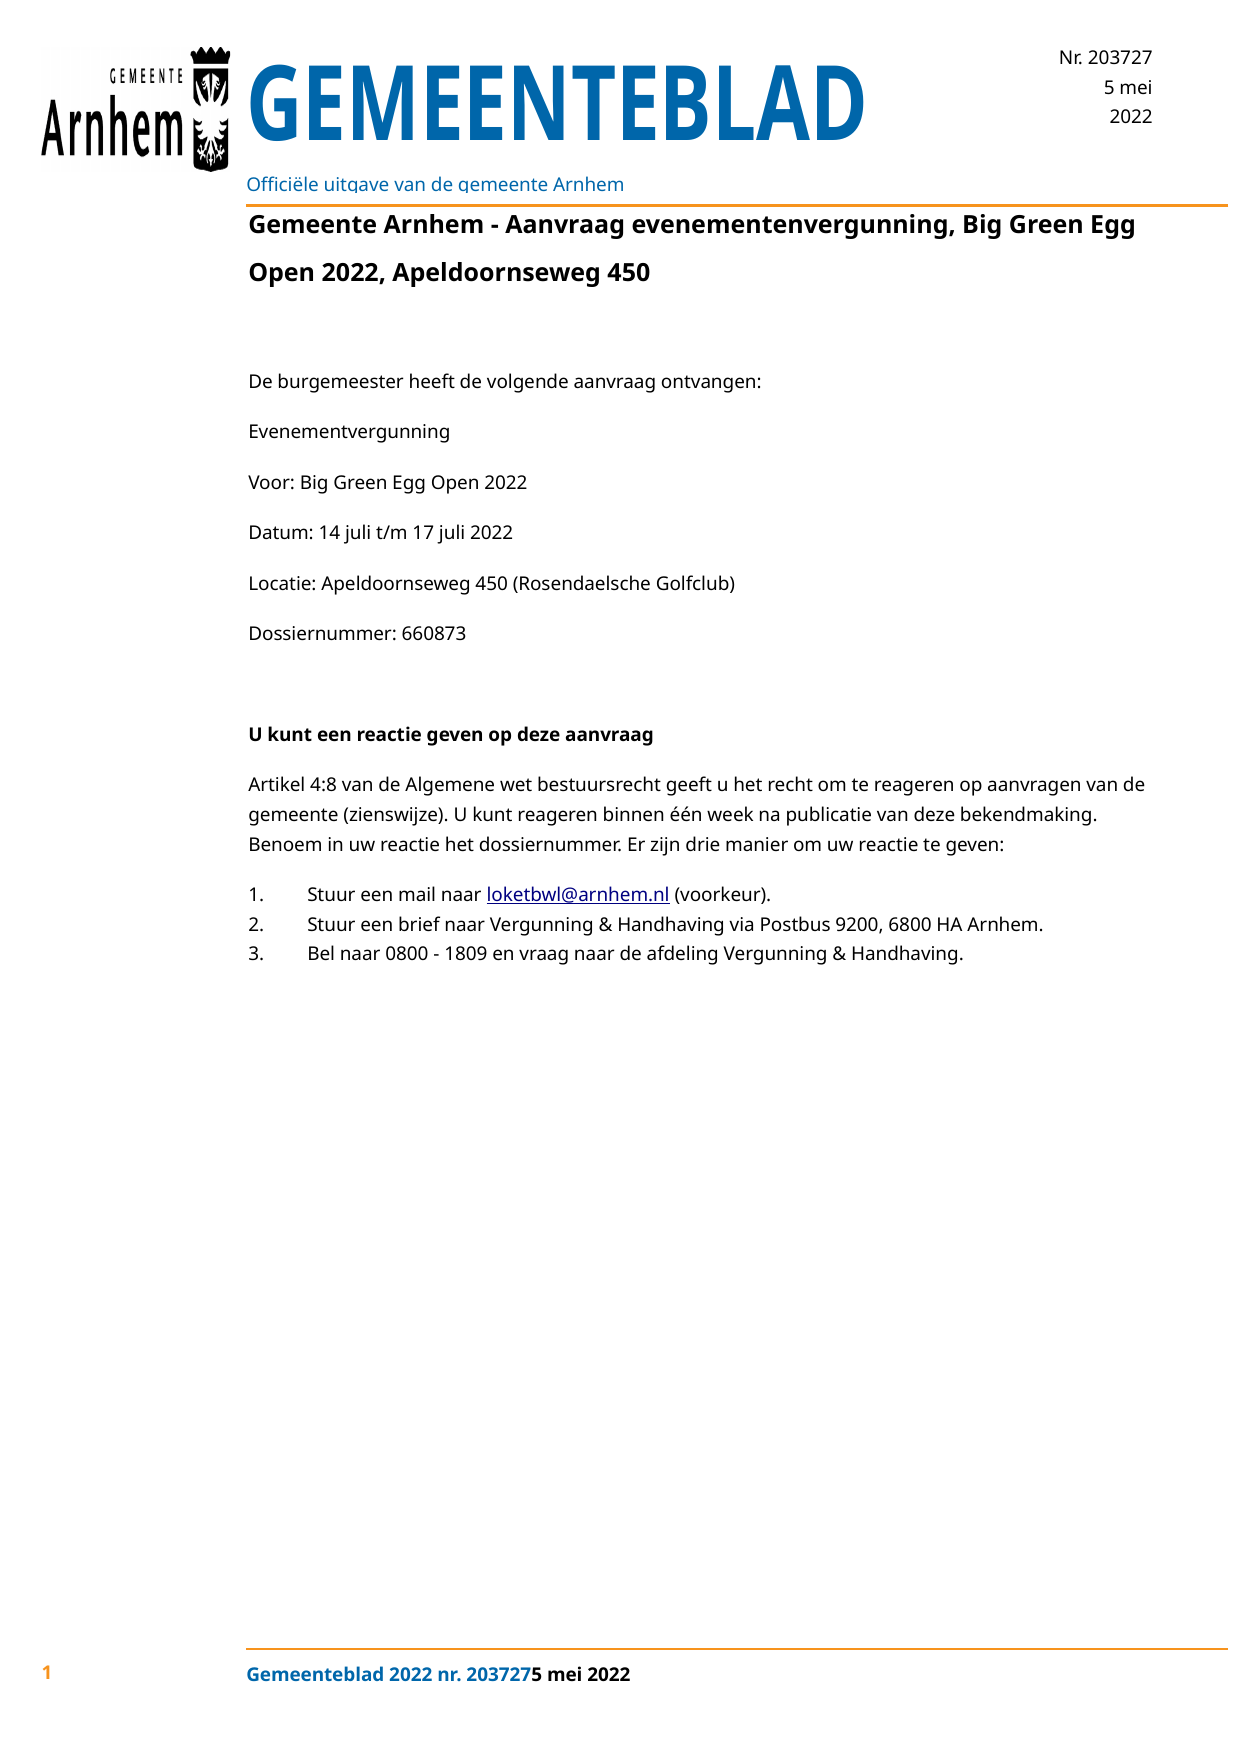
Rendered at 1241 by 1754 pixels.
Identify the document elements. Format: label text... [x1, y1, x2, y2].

text Evenementvergunning [248, 419, 1152, 444]
text Gemeente Arnhem - Aanvraag evenementenvergunning, Big Green Egg Open 2022, Apeldoornseweg 450 [248, 207, 1152, 288]
text Datum: 14 juli t/m 17 juli 2022 [248, 519, 1152, 545]
text Locatie: Apeldoornseweg 450 (Rosendaelsche Golfclub) [248, 570, 1152, 596]
list Bel naar 0800 - 1809 en vraag naar de afdeling Vergunning & Handhaving. [248, 940, 1152, 966]
text U kunt een reactie geven op deze aanvraag [248, 721, 1152, 747]
list Stuur een mail naar loketbwl@arnhem.nl (voorkeur). [248, 881, 1152, 907]
list Stuur een brief naar Vergunning & Handhaving via Postbus 9200, 6800 HA Arnhem. [248, 911, 1152, 937]
text Voor: Big Green Egg Open 2022 [248, 469, 1152, 495]
picture [41, 47, 231, 172]
text Artikel 4:8 van de Algemene wet bestuursrecht geeft u het recht om te reageren op aanvragen van de gemeente (zienswijze). U kunt reageren binnen één week na publicatie van deze bekendmaking. Benoem in uw reactie het dossiernummer. Er zijn drie manier om uw reactie te geven: [248, 772, 1152, 857]
text De burgemeester heeft de volgende aanvraag ontvangen: [248, 368, 1152, 394]
text Dossiernummer: 660873 [248, 620, 1152, 646]
